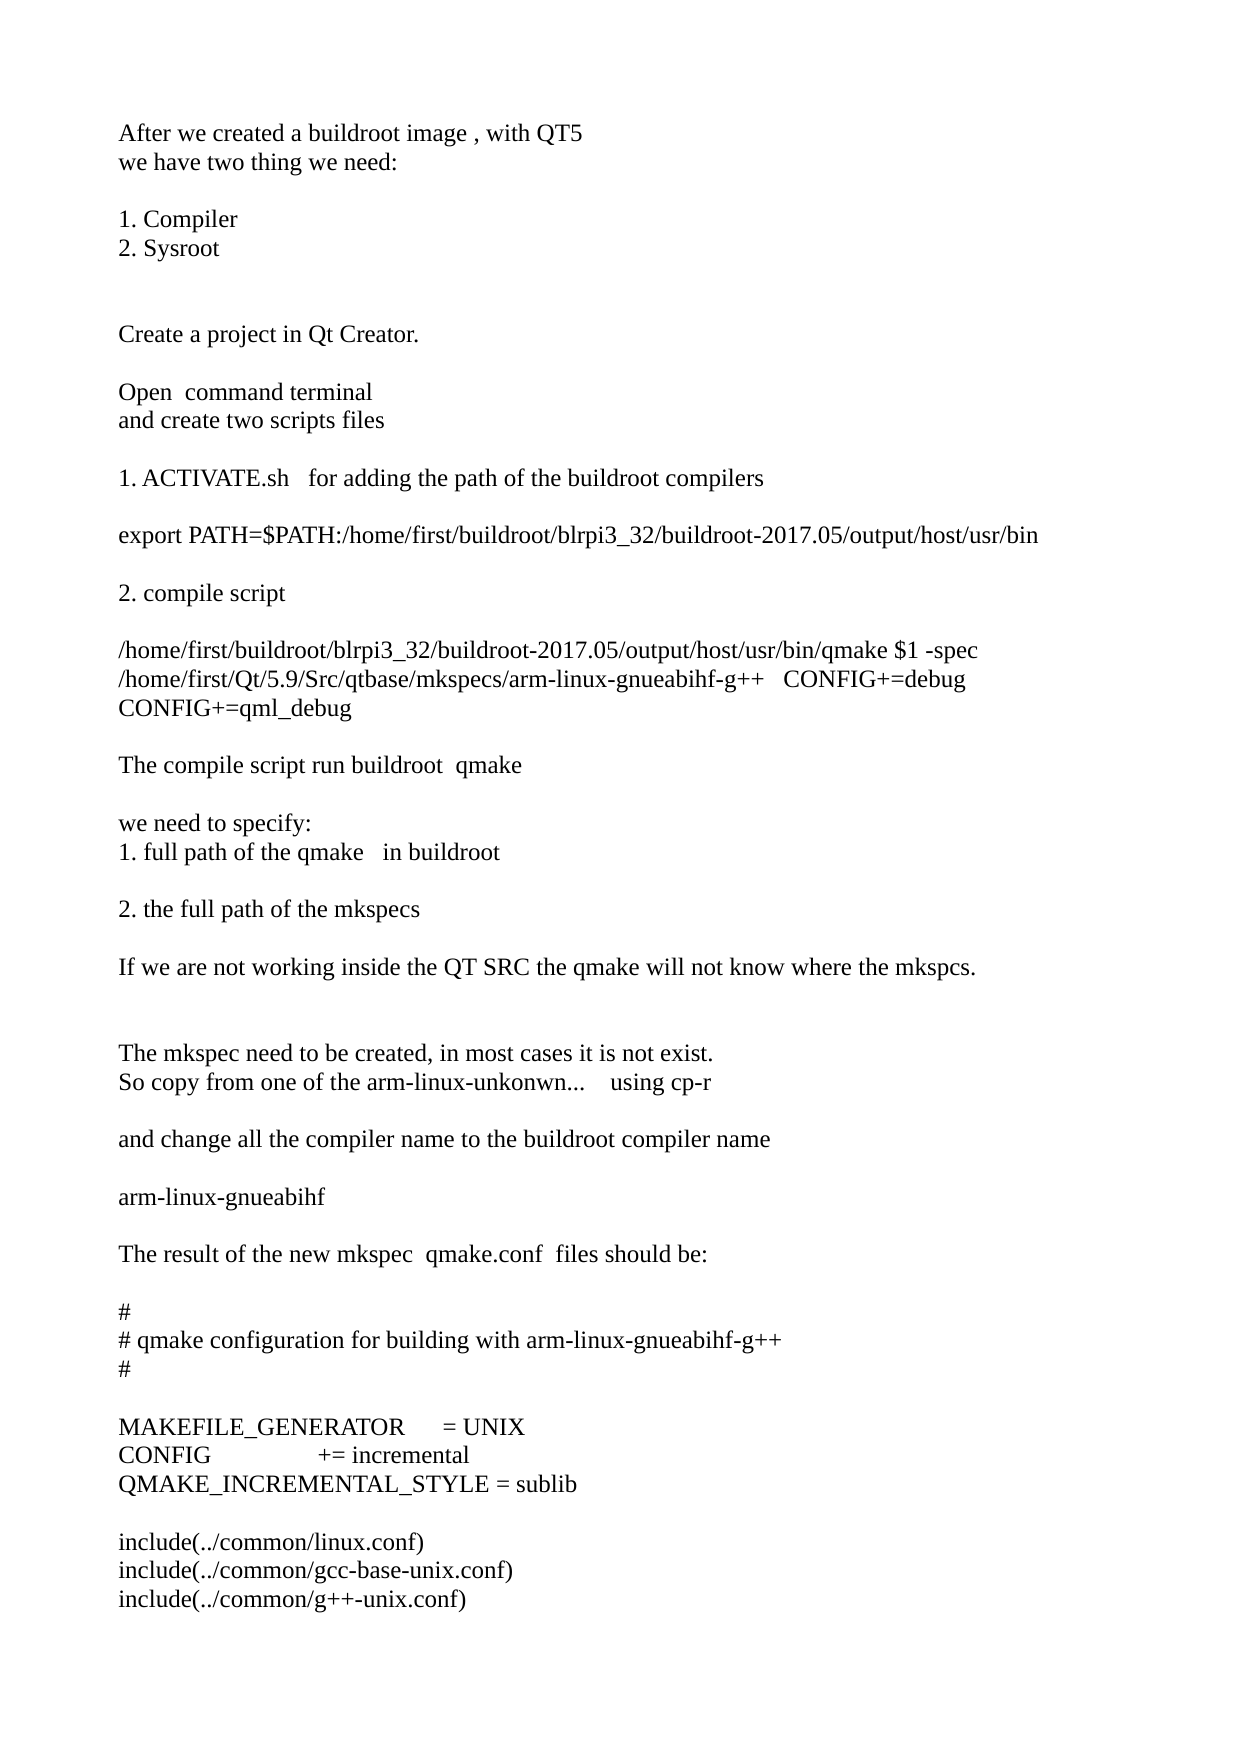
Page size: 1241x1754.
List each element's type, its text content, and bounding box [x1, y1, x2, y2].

text QMAKE_INCREMENTAL_STYLE = sublib [118, 1469, 1122, 1498]
text # [118, 1297, 1122, 1326]
text 2. the full path of the mkspecs [118, 894, 1122, 923]
text we have two thing we need: [118, 147, 1122, 176]
text Open command terminal [118, 377, 1122, 406]
text 1. full path of the qmake in buildroot [118, 837, 1122, 866]
text The result of the new mkspec qmake.conf files should be: [118, 1239, 1122, 1268]
text arm-linux-gnueabihf [118, 1182, 1122, 1211]
text After we created a buildroot image , with QT5 [118, 118, 1122, 147]
text 1. Compiler [118, 204, 1122, 233]
text # qmake configuration for building with arm-linux-gnueabihf-g++ [118, 1326, 1122, 1354]
text The compile script run buildroot qmake [118, 751, 1122, 779]
text /home/first/buildroot/blrpi3_32/buildroot-2017.05/output/host/usr/bin/qmake $1 -spec /home/first/Qt/5.9/Src/qtbase/mkspecs/arm-linux-gnueabihf-g++ CONFIG+=debug CONFIG+=qml_debug [118, 636, 1122, 722]
text MAKEFILE_GENERATOR = UNIX [118, 1412, 1122, 1441]
text CONFIG += incremental [118, 1441, 1122, 1469]
text Create a project in Qt Creator. [118, 319, 1122, 348]
text include(../common/linux.conf) [118, 1527, 1122, 1556]
text include(../common/g++-unix.conf) [118, 1584, 1122, 1613]
text 2. compile script [118, 578, 1122, 607]
text and change all the compiler name to the buildroot compiler name [118, 1124, 1122, 1153]
text include(../common/gcc-base-unix.conf) [118, 1556, 1122, 1584]
text we need to specify: [118, 808, 1122, 837]
text 2. Sysroot [118, 233, 1122, 262]
text So copy from one of the arm-linux-unkonwn... using cp-r [118, 1067, 1122, 1096]
text and create two scripts files [118, 406, 1122, 434]
text # [118, 1354, 1122, 1383]
text If we are not working inside the QT SRC the qmake will not know where the mkspcs. [118, 952, 1122, 981]
text The mkspec need to be created, in most cases it is not exist. [118, 1038, 1122, 1067]
text 1. ACTIVATE.sh for adding the path of the buildroot compilers [118, 463, 1122, 492]
text export PATH=$PATH:/home/first/buildroot/blrpi3_32/buildroot-2017.05/output/host/usr/bin [118, 521, 1122, 549]
